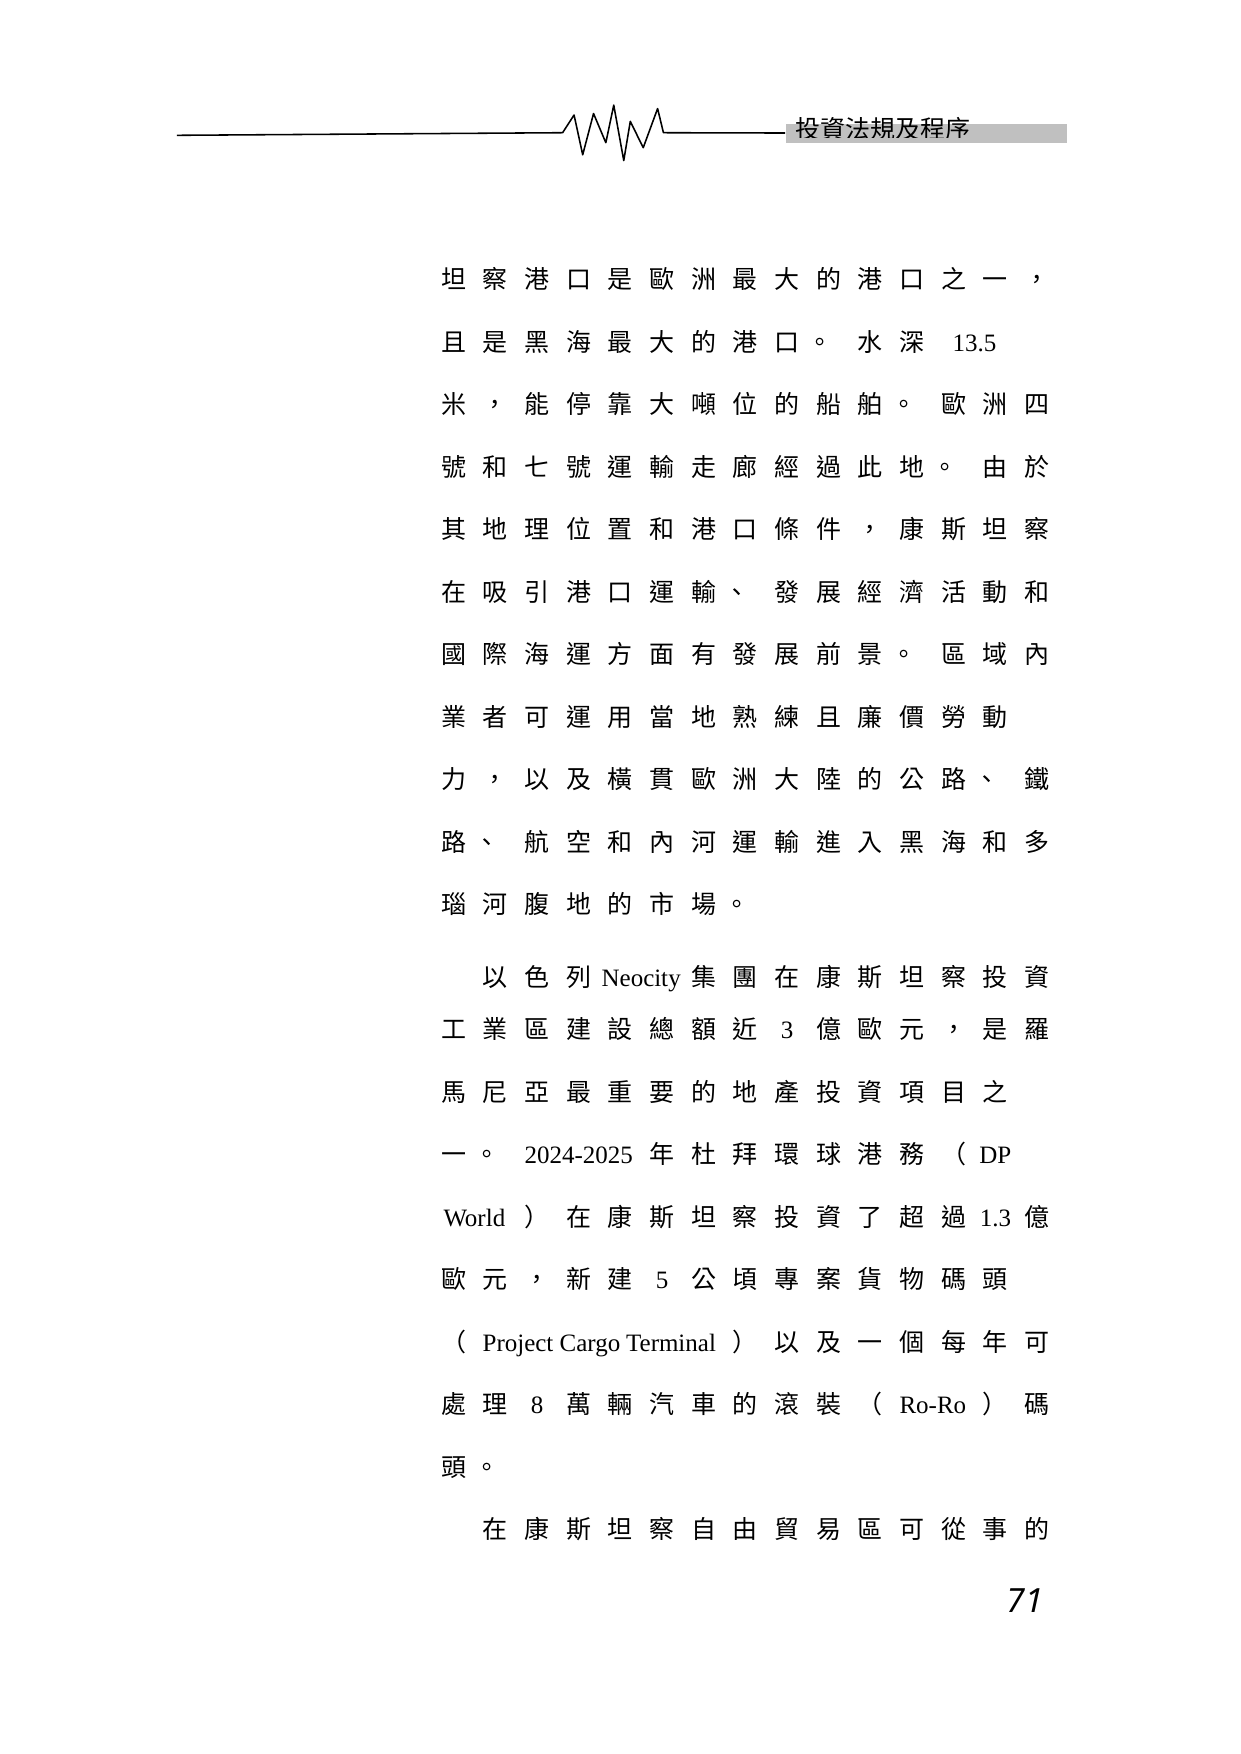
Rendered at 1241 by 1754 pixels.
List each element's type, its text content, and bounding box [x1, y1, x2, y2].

text 坦察港口是歐洲最大的港口之一，且是黑海最大的港口。水深13.5米，能停靠大噸位的船舶。歐洲四號和七號運輸走廊經過此地。由於其地理位置和港口條件，康斯坦察在吸引港口運輸、發展經濟活動和國際海運方面有發展前景。區域內業者可運用當地熟練且廉價勞動力，以及橫貫歐洲大陸的公路、鐵路、航空和內河運輸進入黑海和多瑙河腹地的市場。 [392, 236, 1058, 924]
text 在康斯坦察自由貿易區可從事的 [392, 1486, 1058, 1549]
text 以色列Neocity集團在康斯坦察投資工業區建設總額近3億歐元，是羅馬尼亞最重要的地產投資項目之一。2024-2025年杜拜環球港務（DP World）在康斯坦察投資了超過1.3億歐元，新建5公頃專案貨物碼頭（Project Cargo Terminal）以及一個每年可處理8萬輛汽車的滾裝（Ro-Ro）碼頭。 [392, 924, 1058, 1486]
